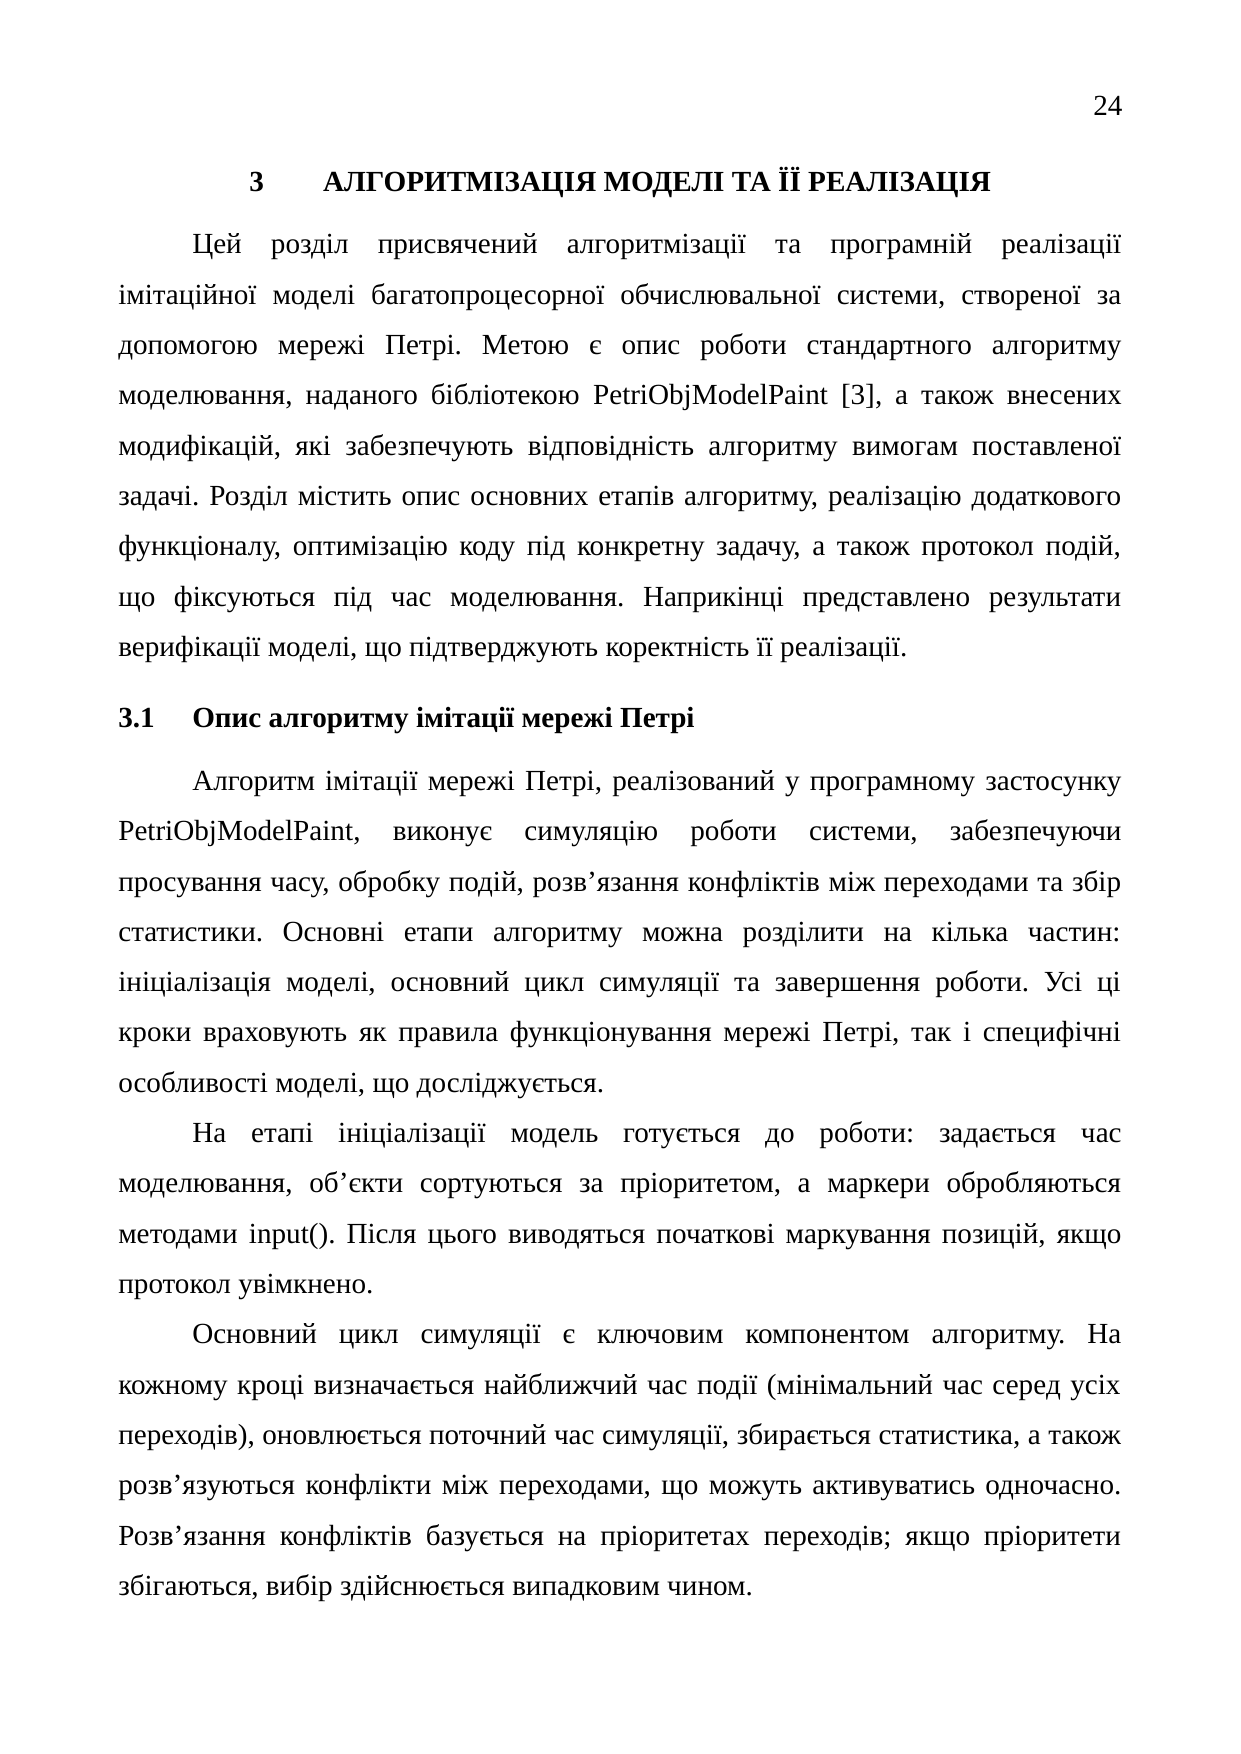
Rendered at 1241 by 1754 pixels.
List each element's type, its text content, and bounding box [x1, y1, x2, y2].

text Алгоритм імітації мережі Петрі, реалізований у програмному застосунку PetriObjModelPaint, виконує симуляцію роботи системи, забезпечуючи просування часу, обробку подій, розв’язання конфліктів між переходами та збір статистики. Основні етапи алгоритму можна розділити на кілька частин: ініціалізація моделі, основний цикл симуляції та завершення роботи. Усі ці кроки враховують як правила функціонування мережі Петрі, так і специфічні особливості моделі, що досліджується. [118, 763, 1122, 1098]
subtitle Опис алгоритму імітації мережі Петрі [118, 700, 1122, 734]
text Основний цикл симуляції є ключовим компонентом алгоритму. На кожному кроці визначається найближчий час події (мінімальний час серед усіх переходів), оновлюється поточний час симуляції, збирається статистика, а також розв’язуються конфлікти між переходами, що можуть активуватись одночасно. Розв’язання конфліктів базується на пріоритетах переходів; якщо пріоритети збігаються, вибір здійснюється випадковим чином. [118, 1316, 1122, 1602]
text Цей розділ присвячений алгоритмізації та програмній реалізації імітаційної моделі багатопроцесорної обчислювальної системи, створеної за допомогою мережі Петрі. Метою є опис роботи стандартного алгоритму моделювання, наданого бібліотекою PetriObjModelPaint [3], а також внесених модифікацій, які забезпечують відповідність алгоритму вимогам поставленої задачі. Розділ містить опис основних етапів алгоритму, реалізацію додаткового функціоналу, оптимізацію коду під конкретну задачу, а також протокол подій, що фіксуються під час моделювання. Наприкінці представлено результати верифікації моделі, що підтверджують коректність її реалізації. [118, 227, 1122, 663]
subtitle Алгоритмізація моделі та її реалізація [118, 164, 1122, 197]
text На етапі ініціалізації модель готується до роботи: задається час моделювання, об’єкти сортуються за пріоритетом, а маркери обробляються методами input(). Після цього виводяться початкові маркування позицій, якщо протокол увімкнено. [118, 1115, 1122, 1300]
